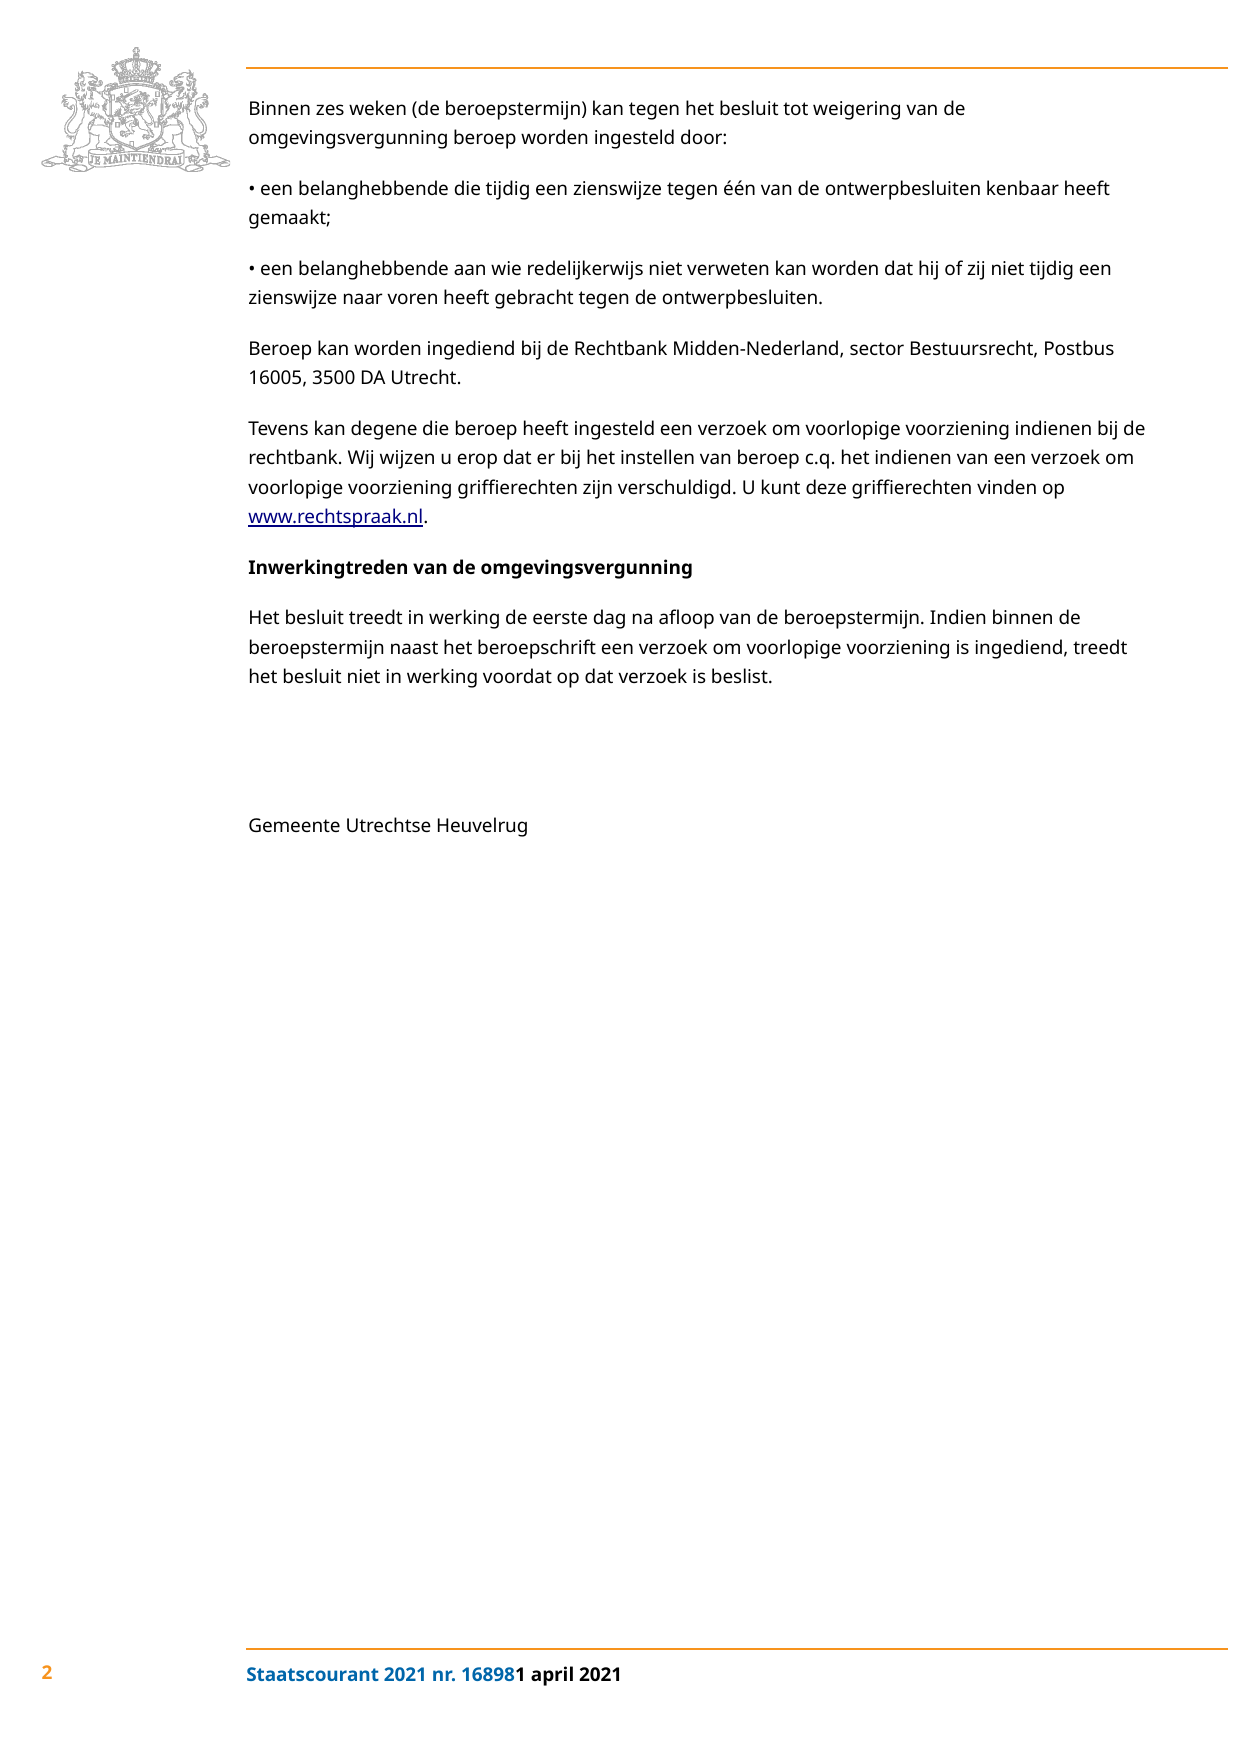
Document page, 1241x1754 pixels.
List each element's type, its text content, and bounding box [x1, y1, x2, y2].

text Binnen zes weken (de beroepstermijn) kan tegen het besluit tot weigering van de omgevingsvergunning beroep worden ingesteld door: [248, 95, 1152, 150]
text Het besluit treedt in werking de eerste dag na afloop van de beroepstermijn. Indien binnen de beroepstermijn naast het beroepschrift een verzoek om voorlopige voorziening is ingediend, treedt het besluit niet in werking voordat op dat verzoek is beslist. [248, 604, 1152, 689]
text Gemeente Utrechtse Heuvelrug [248, 812, 1152, 838]
text Tevens kan degene die beroep heeft ingesteld een verzoek om voorlopige voorziening indienen bij de rechtbank. Wij wijzen u erop dat er bij het instellen van beroep c.q. het indienen van een verzoek om voorlopige voorziening griffierechten zijn verschuldigd. U kunt deze griffierechten vinden op www.rechtspraak.nl. [248, 415, 1152, 529]
text Inwerkingtreden van de omgevingsvergunning [248, 554, 1152, 580]
text Beroep kan worden ingediend bij de Rechtbank Midden-Nederland, sector Bestuursrecht, Postbus 16005, 3500 DA Utrecht. [248, 335, 1152, 390]
text • een belanghebbende aan wie redelijkerwijs niet verweten kan worden dat hij of zij niet tijdig een zienswijze naar voren heeft gebracht tegen de ontwerpbesluiten. [248, 255, 1152, 310]
picture [41, 47, 231, 172]
text • een belanghebbende die tijdig een zienswijze tegen één van de ontwerpbesluiten kenbaar heeft gemaakt; [248, 175, 1152, 230]
